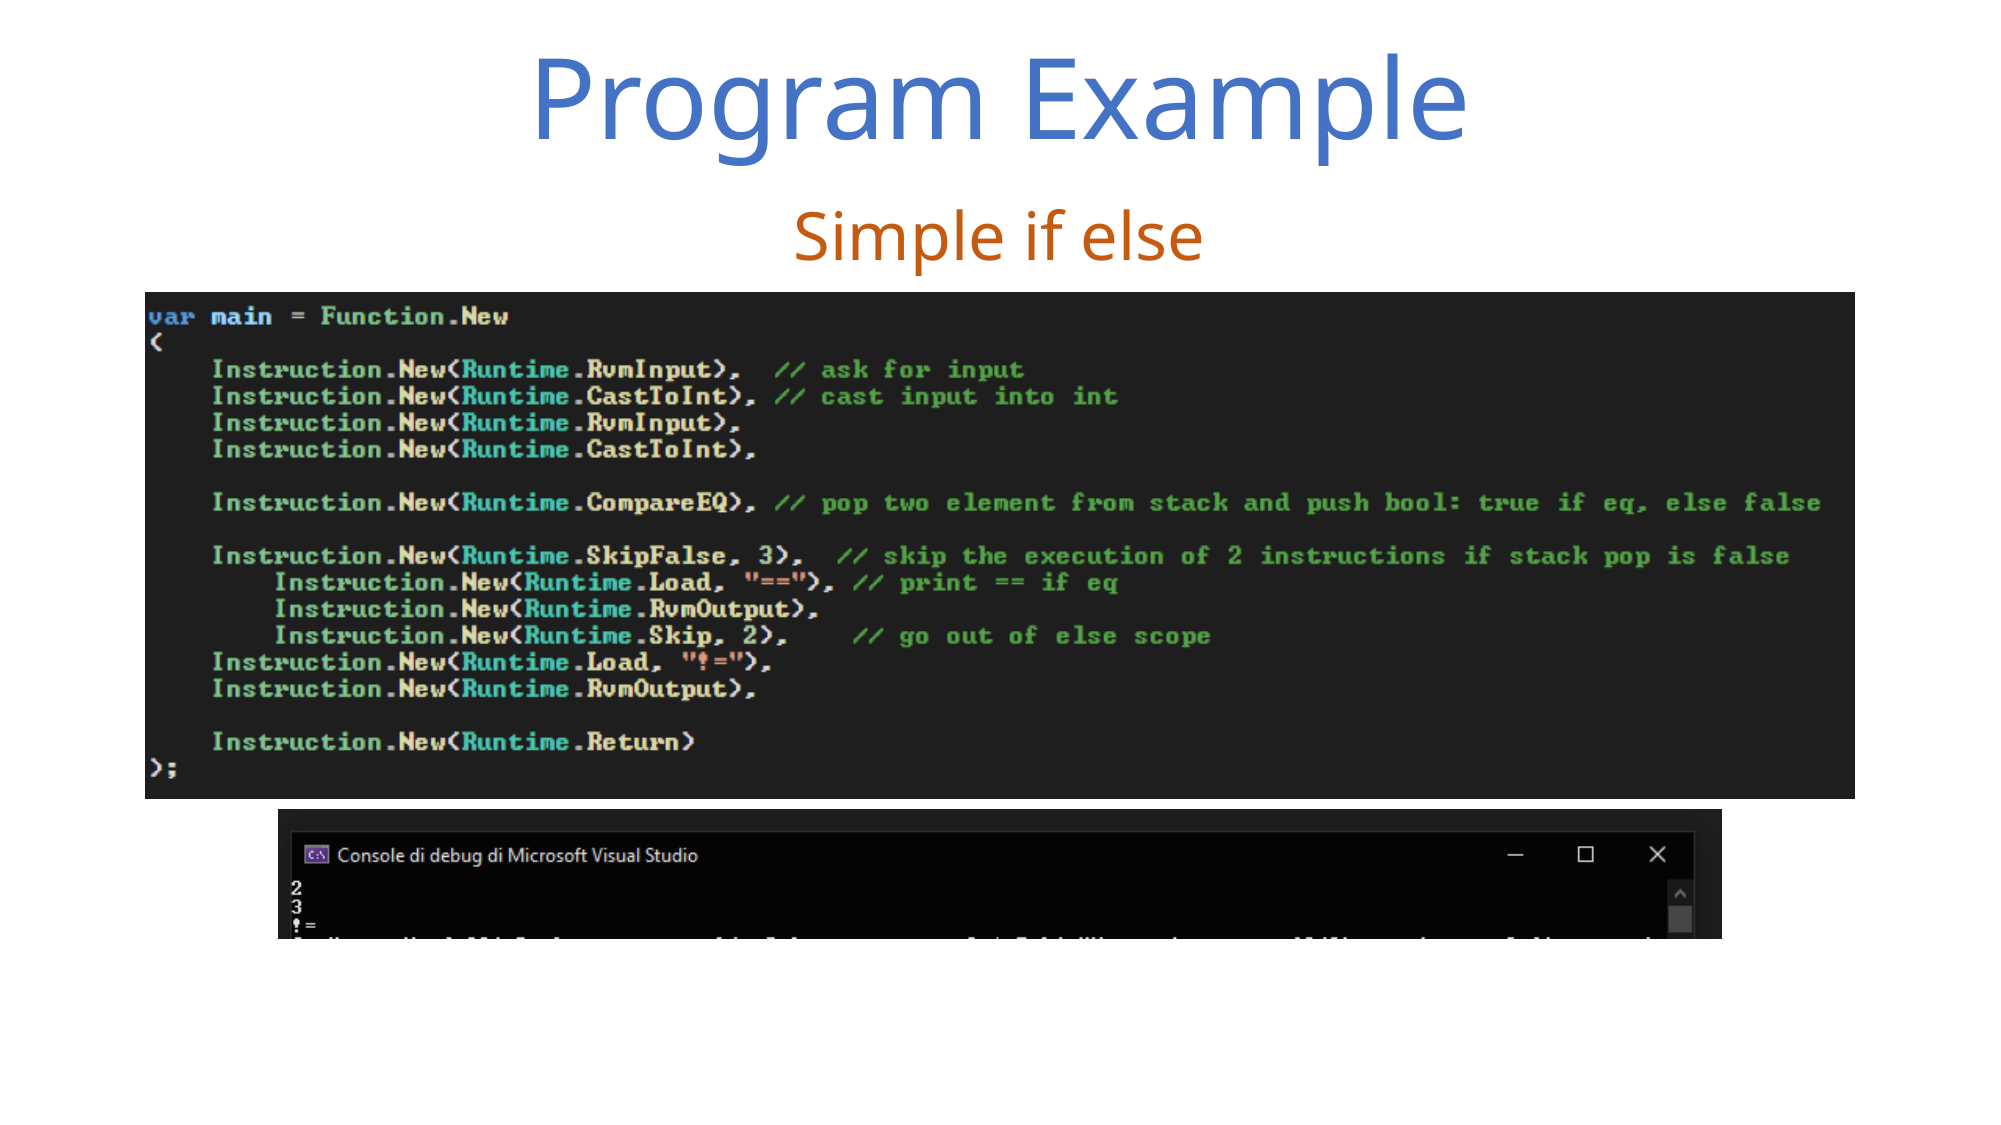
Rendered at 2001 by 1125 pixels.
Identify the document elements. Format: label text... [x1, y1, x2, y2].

text_box Simple if else [77, 186, 1923, 281]
picture [278, 809, 1722, 939]
text_box Program Example [513, 20, 1487, 170]
picture [145, 292, 1855, 799]
